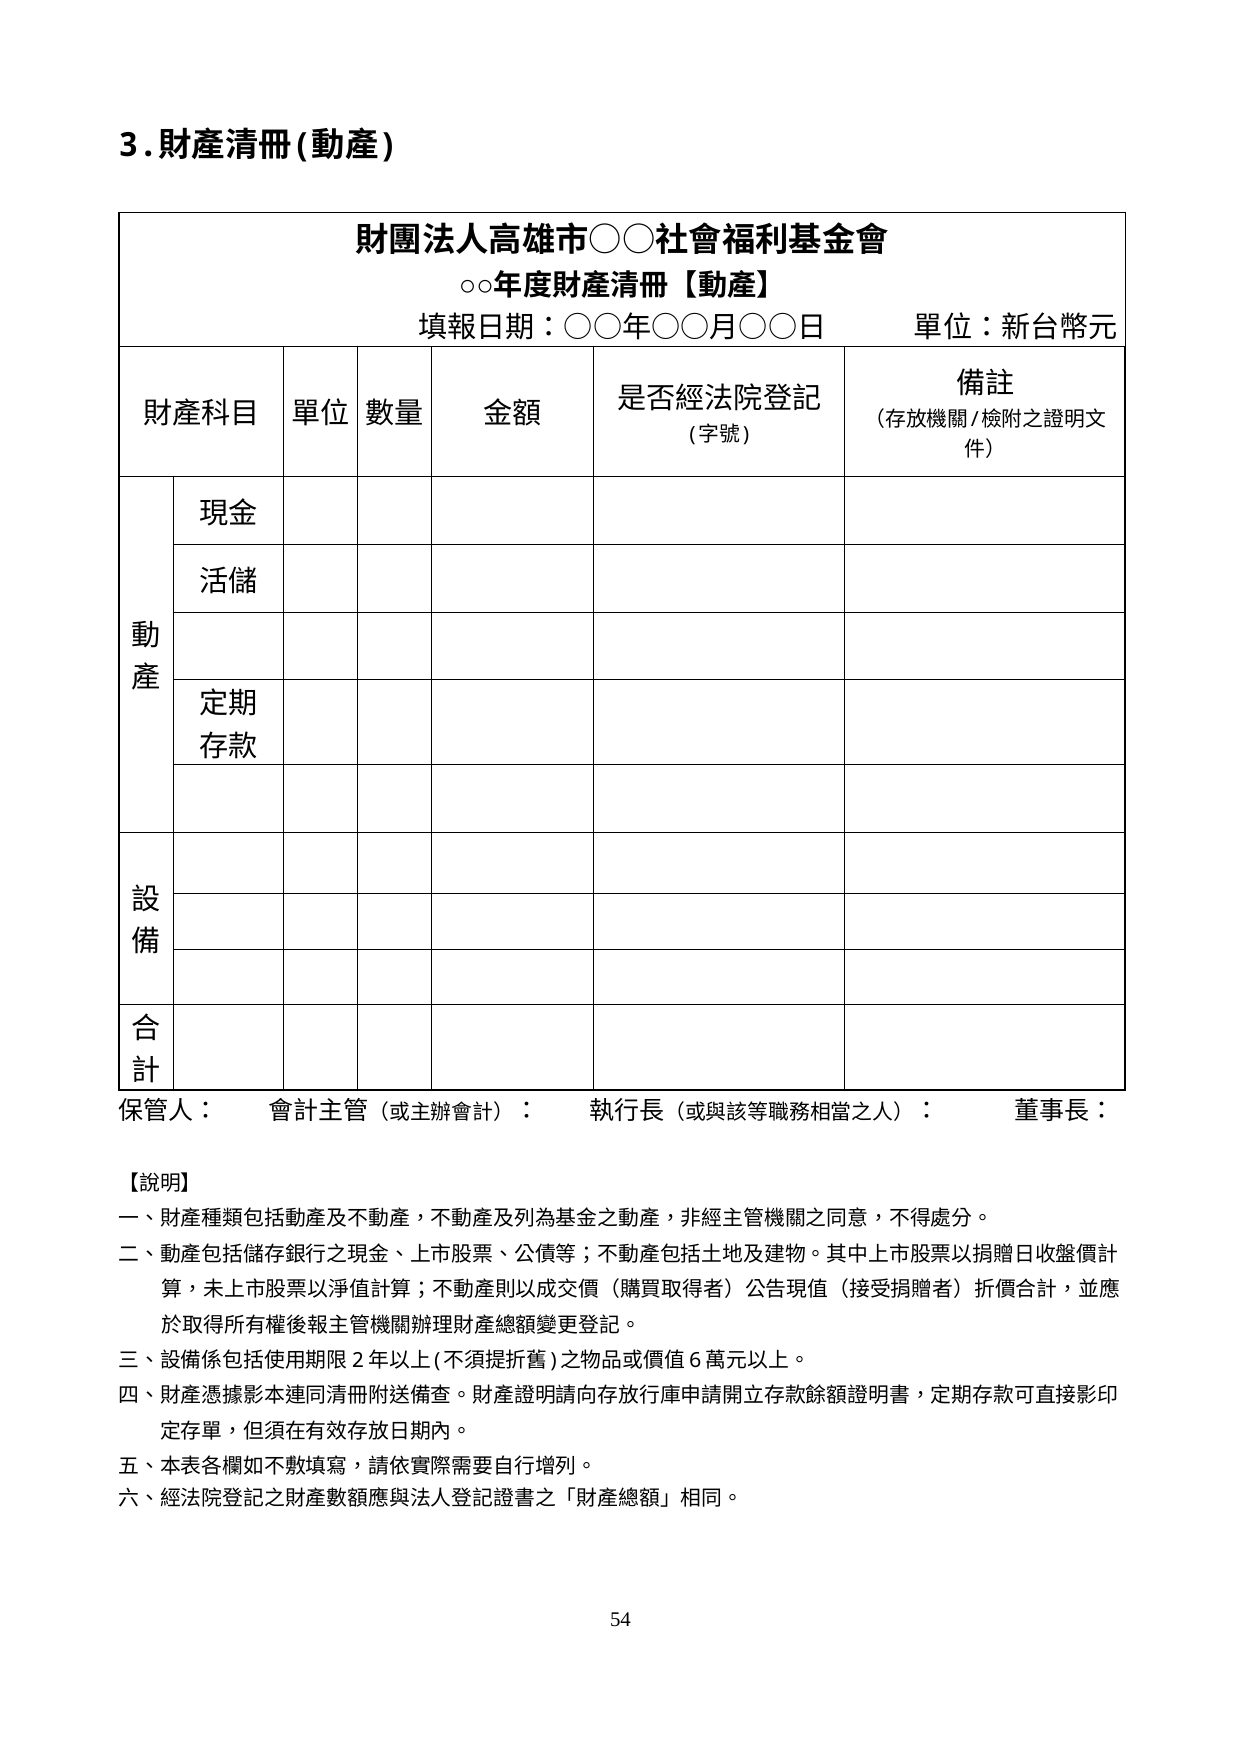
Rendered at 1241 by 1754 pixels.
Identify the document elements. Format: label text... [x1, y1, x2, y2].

table_cell [432, 680, 593, 764]
table_cell [845, 545, 1124, 612]
table_cell [845, 833, 1124, 892]
table_cell [594, 1005, 844, 1089]
table_cell 合計 [120, 1005, 173, 1089]
table_cell [358, 613, 431, 679]
table_cell [174, 1005, 283, 1089]
table_cell [358, 894, 431, 949]
table_cell [594, 765, 844, 832]
table_cell [432, 833, 593, 892]
table_cell [284, 765, 357, 832]
table_cell 定期 存款 [174, 680, 283, 764]
table_cell [358, 545, 431, 612]
table_header 財團法人高雄市○○社會福利基金會 ○○年度財產清冊【動產】 填報日期：○○年○○月○○日 單位：新台幣元 [120, 213, 1125, 346]
table_cell [358, 477, 431, 544]
table_cell 財產科目 [120, 347, 283, 476]
table_cell [358, 950, 431, 1003]
table_cell 現金 [174, 477, 283, 544]
table_cell [845, 477, 1124, 544]
table_cell [432, 545, 593, 612]
table_cell [284, 545, 357, 612]
table_cell [594, 477, 844, 544]
table_cell 活儲 [174, 545, 283, 612]
table_cell [432, 1005, 593, 1089]
table_cell [174, 950, 283, 1003]
table_cell 數量 [358, 347, 431, 476]
table_cell [432, 894, 593, 949]
table_cell 是否經法院登記 (字號) [594, 347, 844, 476]
table_cell [594, 950, 844, 1003]
table_cell 單位 [284, 347, 357, 476]
table_cell [594, 545, 844, 612]
table_cell [358, 765, 431, 832]
table_cell [284, 1005, 357, 1089]
table_cell [432, 765, 593, 832]
text 四、財產憑據影本連同清冊附送備查。財產證明請向存放行庫申請開立存款餘額證明書，定期存款可直接影印 [118, 1374, 1122, 1410]
table_cell [845, 894, 1124, 949]
table_cell [284, 833, 357, 892]
text 定存單，但須在有效存放日期內。 [118, 1410, 1122, 1445]
table_cell [845, 765, 1124, 832]
table_cell [284, 950, 357, 1003]
text 二、動產包括儲存銀行之現金、上市股票、公債等；不動產包括土地及建物。其中上市股票以捐贈日收盤價計算，未上市股票以淨值計算；不動產則以成交價（購買取得者）公告現值（接受捐贈者）折價合計，並應於取得所有權後報主管機關辦理財產總額變更登記。 [118, 1233, 1122, 1339]
text 【說明】 [118, 1162, 1122, 1197]
table_cell [358, 1005, 431, 1089]
table_cell [845, 680, 1124, 764]
text 五、本表各欄如不敷填寫，請依實際需要自行增列。 [118, 1445, 1122, 1481]
table_cell [845, 1005, 1124, 1089]
text 3.財產清冊(動產) [118, 118, 1122, 167]
table_cell [358, 833, 431, 892]
table_cell 備註 （存放機關/檢附之證明文件） [845, 347, 1124, 476]
table_cell [594, 894, 844, 949]
table_cell [358, 680, 431, 764]
text 三、設備係包括使用期限2年以上(不須提折舊)之物品或價值6萬元以上。 [118, 1339, 1122, 1374]
table_cell [284, 613, 357, 679]
text 保管人： 會計主管（或主辦會計）： 執行長（或與該等職務相當之人）： 董事長： [118, 1091, 1122, 1127]
table_cell [432, 950, 593, 1003]
table_cell [594, 833, 844, 892]
table_cell [594, 613, 844, 679]
table_cell 動產 [120, 477, 173, 832]
table_cell [174, 894, 283, 949]
table_cell [284, 477, 357, 544]
table_cell [594, 680, 844, 764]
table_cell [432, 613, 593, 679]
table_cell [174, 765, 283, 832]
table_cell [284, 680, 357, 764]
table_cell 金額 [432, 347, 593, 476]
table_cell [284, 894, 357, 949]
table_cell [174, 833, 283, 892]
table_cell 設備 [120, 833, 173, 1003]
table_cell [845, 613, 1124, 679]
text 六、經法院登記之財產數額應與法人登記證書之「財產總額」相同。 [118, 1481, 1122, 1511]
table_cell [845, 950, 1124, 1003]
text 一、財產種類包括動產及不動產，不動產及列為基金之動產，非經主管機關之同意，不得處分。 [118, 1197, 1122, 1233]
table_cell [432, 477, 593, 544]
table_cell [174, 613, 283, 679]
